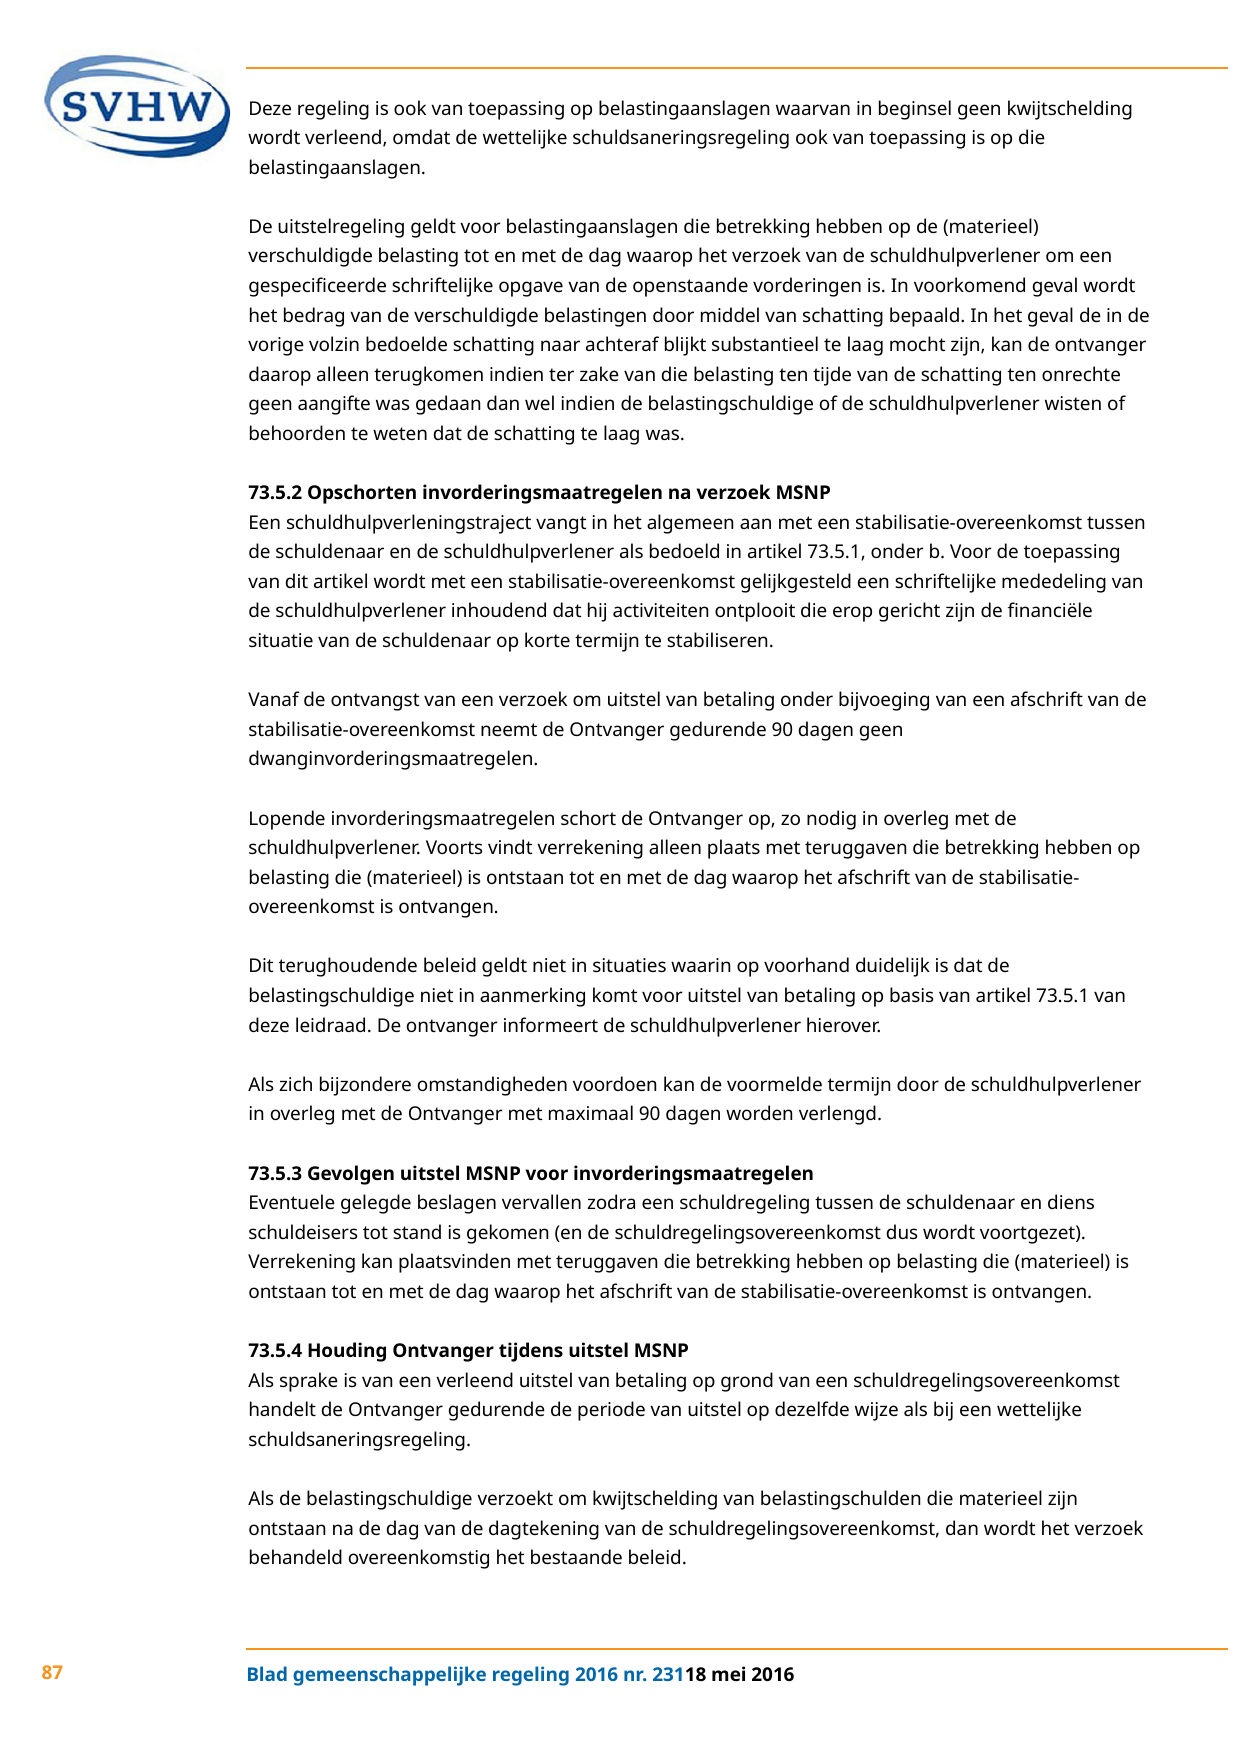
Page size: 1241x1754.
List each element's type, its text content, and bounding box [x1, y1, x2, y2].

text Als de belastingschuldige verzoekt om kwijtschelding van belastingschulden die materieel zijn ontstaan na de dag van de dagtekening van de schuldregelingsovereenkomst, dan wordt het verzoek behandeld overeenkomstig het bestaande beleid. [248, 1485, 1152, 1570]
text Als sprake is van een verleend uitstel van betaling op grond van een schuldregelingsovereenkomst handelt de Ontvanger gedurende de periode van uitstel op dezelfde wijze als bij een wettelijke schuldsaneringsregeling. [248, 1367, 1152, 1452]
text Eventuele gelegde beslagen vervallen zodra een schuldregeling tussen de schuldenaar en diens schuldeisers tot stand is gekomen (en de schuldregelingsovereenkomst dus wordt voortgezet). Verrekening kan plaatsvinden met teruggaven die betrekking hebben op belasting die (materieel) is ontstaan tot en met de dag waarop het afschrift van de stabilisatie-overeenkomst is ontvangen. [248, 1189, 1152, 1304]
text 73.5.3 Gevolgen uitstel MSNP voor invorderingsmaatregelen [248, 1160, 1152, 1186]
text 73.5.2 Opschorten invorderingsmaatregelen na verzoek MSNP [248, 479, 1152, 505]
text Een schuldhulpverleningstraject vangt in het algemeen aan met een stabilisatie-overeenkomst tussen de schuldenaar en de schuldhulpverlener als bedoeld in artikel 73.5.1, onder b. Voor de toepassing van dit artikel wordt met een stabilisatie-overeenkomst gelijkgesteld een schriftelijke mededeling van de schuldhulpverlener inhoudend dat hij activiteiten ontplooit die erop gericht zijn de financiële situatie van de schuldenaar op korte termijn te stabiliseren. [248, 509, 1152, 653]
text 73.5.4 Houding Ontvanger tijdens uitstel MSNP [248, 1337, 1152, 1363]
text Deze regeling is ook van toepassing op belastingaanslagen waarvan in beginsel geen kwijtschelding wordt verleend, omdat de wettelijke schuldsaneringsregeling ook van toepassing is op die belastingaanslagen. [248, 95, 1152, 180]
text De uitstelregeling geldt voor belastingaanslagen die betrekking hebben op de (materieel) verschuldigde belasting tot en met de dag waarop het verzoek van de schuldhulpverlener om een gespecificeerde schriftelijke opgave van de openstaande vorderingen is. In voorkomend geval wordt het bedrag van de verschuldigde belastingen door middel van schatting bepaald. In het geval de in de vorige volzin bedoelde schatting naar achteraf blijkt substantieel te laag mocht zijn, kan de ontvanger daarop alleen terugkomen indien ter zake van die belasting ten tijde van de schatting ten onrechte geen aangifte was gedaan dan wel indien de belastingschuldige of de schuldhulpverlener wisten of behoorden te weten dat de schatting te laag was. [248, 213, 1152, 446]
text Lopende invorderingsmaatregelen schort de Ontvanger op, zo nodig in overleg met de schuldhulpverlener. Voorts vindt verrekening alleen plaats met teruggaven die betrekking hebben op belasting die (materieel) is ontstaan tot en met de dag waarop het afschrift van de stabilisatie-overeenkomst is ontvangen. [248, 805, 1152, 919]
text Als zich bijzondere omstandigheden voordoen kan de voormelde termijn door de schuldhulpverlener in overleg met de Ontvanger met maximaal 90 dagen worden verlengd. [248, 1071, 1152, 1126]
text Dit terughoudende beleid geldt niet in situaties waarin op voorhand duidelijk is dat de belastingschuldige niet in aanmerking komt voor uitstel van betaling op basis van artikel 73.5.1 van deze leidraad. De ontvanger informeert de schuldhulpverlener hierover. [248, 953, 1152, 1038]
picture [41, 47, 231, 172]
text Vanaf de ontvangst van een verzoek om uitstel van betaling onder bijvoeging van een afschrift van de stabilisatie-overeenkomst neemt de Ontvanger gedurende 90 dagen geen dwanginvorderingsmaatregelen. [248, 686, 1152, 771]
